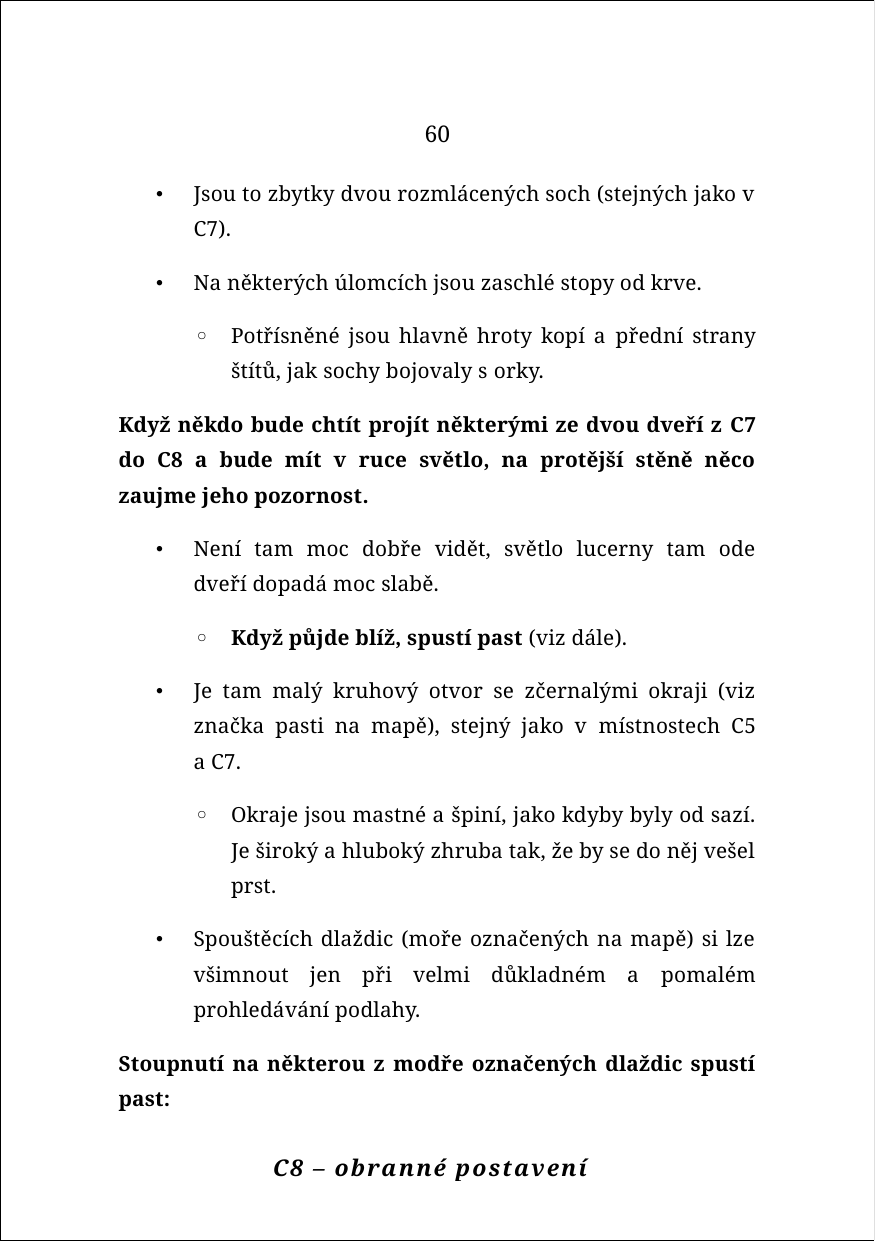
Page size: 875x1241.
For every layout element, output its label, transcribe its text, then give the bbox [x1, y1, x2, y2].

text Když někdo bude chtít projít některými ze dvou dveří z⁠ C7 do C8 a⁠ bude mít v⁠ ruce světlo, na protější stěně něco zaujme jeho pozornost. [118, 410, 756, 509]
list Na některých úlomcích jsou zaschlé stopy od krve. [156, 268, 756, 296]
list Jsou to zbytky dvou rozmlácených soch (stejných jako v⁠ C7). [156, 179, 756, 243]
list Je tam malý kruhový otvor se zčernalými okraji (viz značka pasti na mapě), stejný jako v⁠ místnostech C5 a⁠ C7. [156, 676, 756, 775]
list Potřísněné jsou hlavně hroty kopí a⁠ přední strany štítů, jak sochy bojovaly s⁠ orky. [193, 321, 756, 385]
list Není tam moc dobře vidět, světlo lucerny tam ode dveří dopadá moc slabě. [156, 534, 756, 598]
text Stoupnutí na některou z⁠ modře označených dlaždic spustí past: [118, 1049, 756, 1113]
list Když půjde blíž, spustí past (viz dále). [193, 623, 756, 651]
list Spouštěcích dlaždic (moře označených na mapě) si lze všimnout jen při velmi důkladném a⁠ pomalém prohledávání podlahy. [156, 924, 756, 1024]
list Okraje jsou mastné a⁠ špiní, jako kdyby byly od sazí. Je široký a⁠ hluboký zhruba tak, že by se do něj vešel prst. [193, 800, 756, 900]
